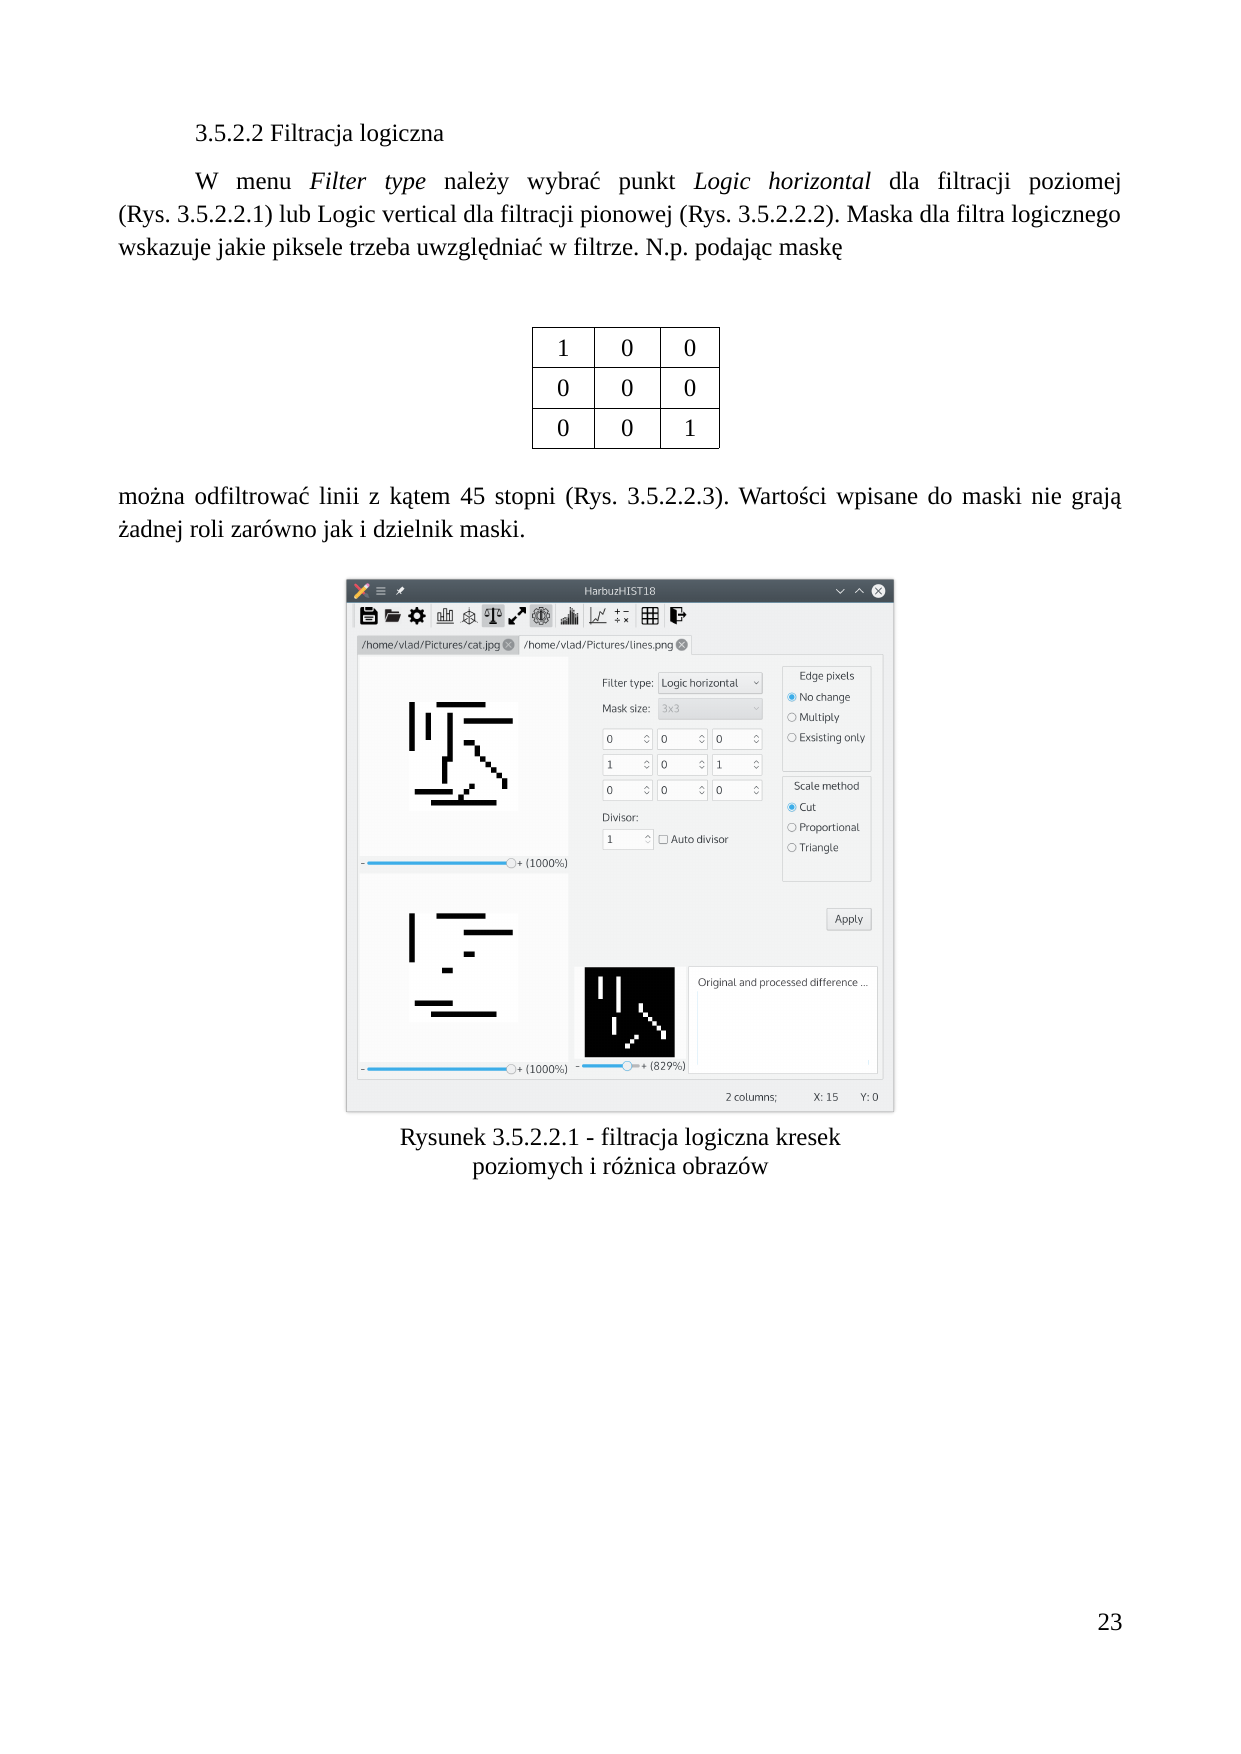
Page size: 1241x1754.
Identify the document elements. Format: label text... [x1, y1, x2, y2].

text W menu Filter type należy wybrać punkt Logic horizontal dla filtracji poziomej (Rys. 3.5.2.2.1) lub Logic vertical dla filtracji pionowej (Rys. 3.5.2.2.2). Maska dla filtra logicznego wskazuje jakie piksele trzeba uwzględniać w filtrze. N.p. podając maskę [118, 166, 1122, 261]
table_cell 0 [533, 409, 594, 448]
table_cell 1 [661, 409, 719, 448]
table_cell 0 [595, 409, 660, 448]
subtitle 3.5.2.2 Filtracja logiczna [118, 118, 1122, 147]
table_cell 0 [661, 368, 719, 408]
table_header 0 [661, 328, 719, 367]
table_cell 0 [533, 368, 594, 408]
text Rysunek 3.5.2.2.1 - filtracja logiczna kresek poziomych i różnica obrazów [341, 1117, 899, 1180]
picture [341, 574, 899, 1117]
table_header 1 [533, 328, 594, 367]
table_header 0 [595, 328, 660, 367]
text można odfiltrować linii z kątem 45 stopni (Rys. 3.5.2.2.3). Wartości wpisane do maski nie grają żadnej roli zarówno jak i dzielnik maski. [118, 481, 1122, 543]
table_cell 0 [595, 368, 660, 408]
